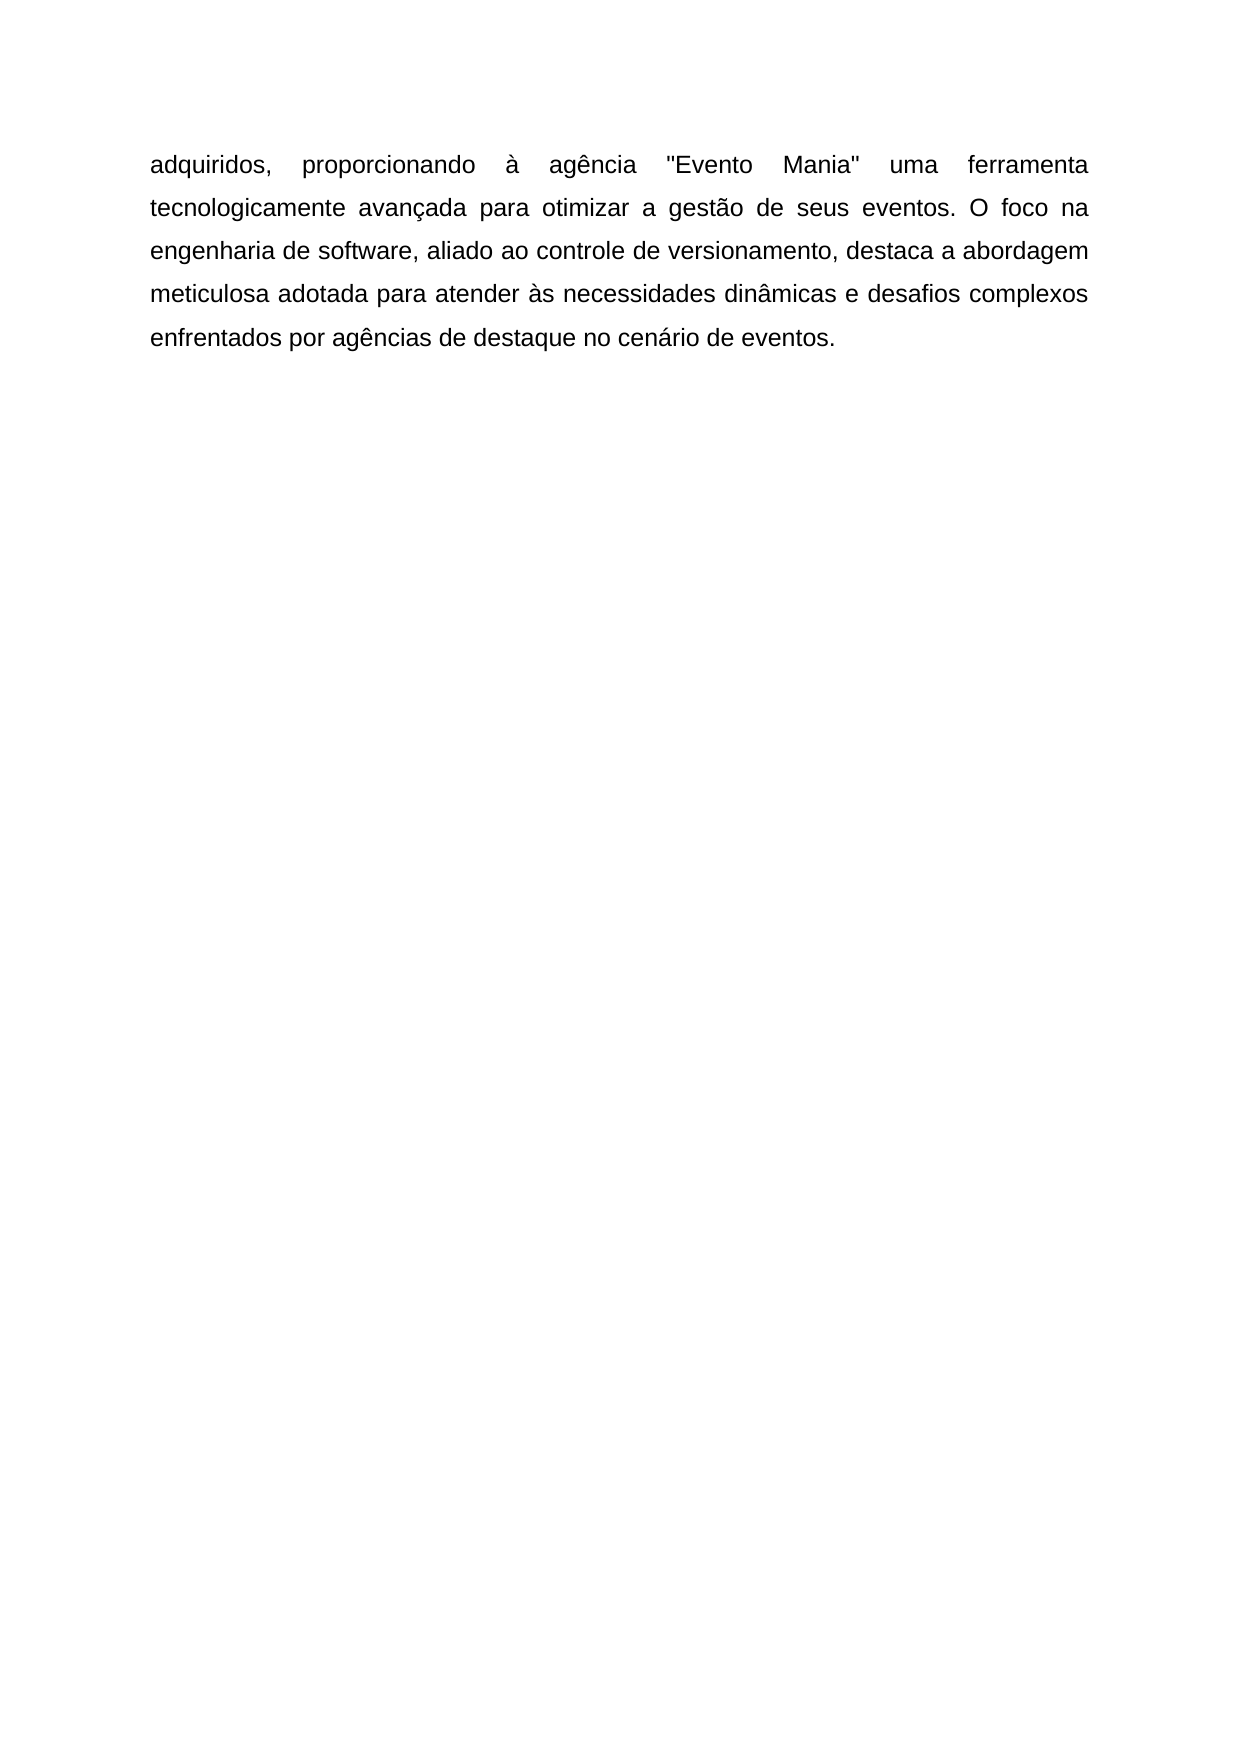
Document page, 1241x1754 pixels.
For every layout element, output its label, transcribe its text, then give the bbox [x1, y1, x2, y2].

text adquiridos, proporcionando à agência "Evento Mania" uma ferramenta tecnologicamente avançada para otimizar a gestão de seus eventos. O foco na engenharia de software, aliado ao controle de versionamento, destaca a abordagem meticulosa adotada para atender às necessidades dinâmicas e desafios complexos enfrentados por agências de destaque no cenário de eventos. [150, 150, 1090, 351]
